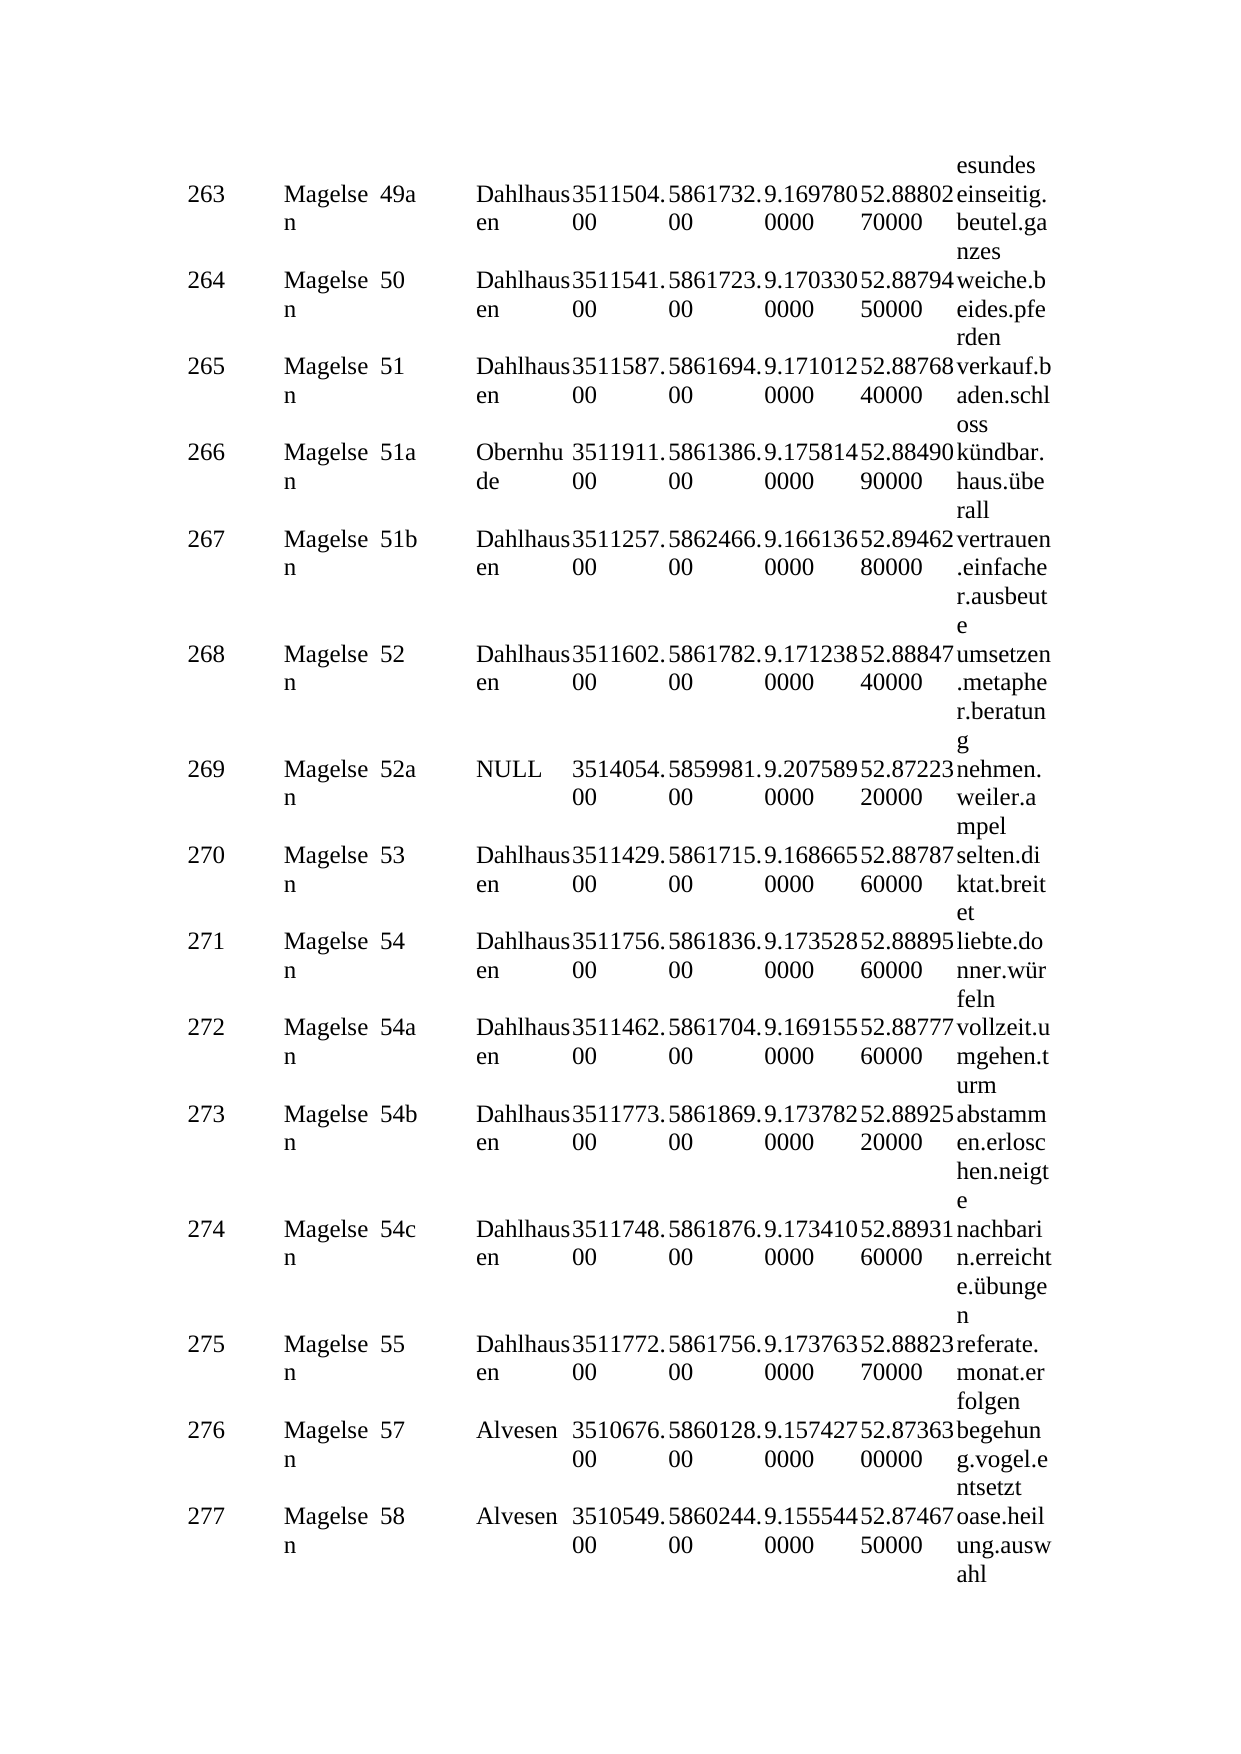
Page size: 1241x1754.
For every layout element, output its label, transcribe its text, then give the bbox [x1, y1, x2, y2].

table_cell 276 [188, 1415, 283, 1501]
table_cell 52.8878760000 [860, 840, 956, 926]
table_cell 52.8884740000 [860, 639, 956, 754]
table_cell 5860244.00 [668, 1501, 764, 1587]
table_cell 52.8876840000 [860, 351, 956, 437]
table_cell 5861715.00 [668, 840, 764, 926]
table_cell 9.1735280000 [764, 926, 860, 1012]
table_cell 5861694.00 [668, 351, 764, 437]
table_cell [860, 150, 956, 179]
table_cell 3511756.00 [572, 926, 668, 1012]
table_cell 267 [188, 524, 283, 639]
table_cell 52.8746750000 [860, 1501, 956, 1587]
table_cell Magelsen [284, 1415, 380, 1501]
table_cell 9.1691550000 [764, 1013, 860, 1099]
table_cell referate.monat.erfolgen [956, 1329, 1053, 1415]
table_cell 3511772.00 [572, 1329, 668, 1415]
table_cell 273 [188, 1099, 283, 1214]
table_cell 53 [380, 840, 476, 926]
table_cell 3511429.00 [572, 840, 668, 926]
table_cell begehung.vogel.entsetzt [956, 1415, 1053, 1501]
table_cell 54b [380, 1099, 476, 1214]
table_cell 264 [188, 265, 283, 351]
table_cell 5861782.00 [668, 639, 764, 754]
table_cell vollzeit.umgehen.turm [956, 1013, 1053, 1099]
table_cell 50 [380, 265, 476, 351]
table_cell [668, 150, 764, 179]
table_cell Obernhude [476, 438, 572, 524]
table_cell 52.8879450000 [860, 265, 956, 351]
table_cell 5861732.00 [668, 179, 764, 265]
table_cell [572, 150, 668, 179]
table_cell 9.1686650000 [764, 840, 860, 926]
table_cell Dahlhausen [476, 265, 572, 351]
table_cell 5861704.00 [668, 1013, 764, 1099]
table_cell 272 [188, 1013, 283, 1099]
table_cell 263 [188, 179, 283, 265]
table_cell 9.1712380000 [764, 639, 860, 754]
table_cell [284, 150, 380, 179]
table_cell Magelsen [284, 1501, 380, 1587]
table_cell [380, 150, 476, 179]
table_cell 3511504.00 [572, 179, 668, 265]
table_cell 9.1661360000 [764, 524, 860, 639]
table_cell 3514054.00 [572, 754, 668, 840]
table_cell 52 [380, 639, 476, 754]
table_cell 5861386.00 [668, 438, 764, 524]
table_cell [476, 150, 572, 179]
table_cell umsetzen.metapher.beratung [956, 639, 1053, 754]
table_cell Alvesen [476, 1415, 572, 1501]
table_cell 5861836.00 [668, 926, 764, 1012]
table_cell 3511257.00 [572, 524, 668, 639]
table_cell Magelsen [284, 438, 380, 524]
table_cell Dahlhausen [476, 1013, 572, 1099]
table_cell 277 [188, 1501, 283, 1587]
table_cell 52.8893160000 [860, 1214, 956, 1329]
table_cell Magelsen [284, 1329, 380, 1415]
table_cell 274 [188, 1214, 283, 1329]
table_cell Magelsen [284, 840, 380, 926]
table_cell Dahlhausen [476, 926, 572, 1012]
table_cell Dahlhausen [476, 351, 572, 437]
table_cell Dahlhausen [476, 840, 572, 926]
table_cell 51 [380, 351, 476, 437]
table_cell 54c [380, 1214, 476, 1329]
table_cell 5861723.00 [668, 265, 764, 351]
table_cell 3511911.00 [572, 438, 668, 524]
table_cell 3511587.00 [572, 351, 668, 437]
table_cell 54a [380, 1013, 476, 1099]
table_cell 52.8877760000 [860, 1013, 956, 1099]
table_cell einseitig.beutel.ganzes [956, 179, 1053, 265]
table_cell 268 [188, 639, 283, 754]
table_cell kündbar.haus.überall [956, 438, 1053, 524]
table_cell Dahlhausen [476, 524, 572, 639]
table_cell 5859981.00 [668, 754, 764, 840]
table_cell 3511541.00 [572, 265, 668, 351]
table_cell 49a [380, 179, 476, 265]
table_cell Magelsen [284, 351, 380, 437]
table_cell oase.heilung.auswahl [956, 1501, 1053, 1587]
table_cell liebte.donner.würfeln [956, 926, 1053, 1012]
table_cell 52.8880270000 [860, 179, 956, 265]
table_cell Magelsen [284, 639, 380, 754]
table_cell [188, 150, 283, 179]
table_cell 266 [188, 438, 283, 524]
table_cell 3511462.00 [572, 1013, 668, 1099]
table_cell 271 [188, 926, 283, 1012]
table_cell 5860128.00 [668, 1415, 764, 1501]
table_cell 52.8722320000 [860, 754, 956, 840]
table_cell Magelsen [284, 524, 380, 639]
table_cell [764, 150, 860, 179]
table_cell 52.8849090000 [860, 438, 956, 524]
table_cell esundes [956, 150, 1053, 179]
table_cell 52.8892520000 [860, 1099, 956, 1214]
table_cell 9.1697800000 [764, 179, 860, 265]
table_cell Magelsen [284, 926, 380, 1012]
table_cell 275 [188, 1329, 283, 1415]
table_cell Magelsen [284, 1214, 380, 1329]
table_cell 52.8882370000 [860, 1329, 956, 1415]
table_cell Magelsen [284, 265, 380, 351]
table_cell 58 [380, 1501, 476, 1587]
table_cell 9.1710120000 [764, 351, 860, 437]
table_cell 265 [188, 351, 283, 437]
table_cell nehmen.weiler.ampel [956, 754, 1053, 840]
table_cell 9.1758140000 [764, 438, 860, 524]
table_cell 3511773.00 [572, 1099, 668, 1214]
table_cell 269 [188, 754, 283, 840]
table_cell Magelsen [284, 754, 380, 840]
table_cell 9.2075890000 [764, 754, 860, 840]
table_cell 9.1555440000 [764, 1501, 860, 1587]
table_cell 51b [380, 524, 476, 639]
table_cell Magelsen [284, 1013, 380, 1099]
table_cell NULL [476, 754, 572, 840]
table_cell Alvesen [476, 1501, 572, 1587]
table_cell verkauf.baden.schloss [956, 351, 1053, 437]
table_cell Dahlhausen [476, 639, 572, 754]
table_cell Dahlhausen [476, 1099, 572, 1214]
table_cell 5861756.00 [668, 1329, 764, 1415]
table_cell abstammen.erloschen.neigte [956, 1099, 1053, 1214]
table_cell 5862466.00 [668, 524, 764, 639]
table_cell nachbarin.erreichte.übungen [956, 1214, 1053, 1329]
table_cell 9.1703300000 [764, 265, 860, 351]
table_cell 9.1734100000 [764, 1214, 860, 1329]
table_cell 3511602.00 [572, 639, 668, 754]
table_cell 52a [380, 754, 476, 840]
table_cell Dahlhausen [476, 1329, 572, 1415]
table_cell Magelsen [284, 1099, 380, 1214]
table_cell 5861876.00 [668, 1214, 764, 1329]
table_cell Dahlhausen [476, 1214, 572, 1329]
table_cell Dahlhausen [476, 179, 572, 265]
table_cell 3510676.00 [572, 1415, 668, 1501]
table_cell Magelsen [284, 179, 380, 265]
table_cell 9.1737630000 [764, 1329, 860, 1415]
table_cell 52.8946280000 [860, 524, 956, 639]
table_cell 270 [188, 840, 283, 926]
table_cell 51a [380, 438, 476, 524]
table_cell 57 [380, 1415, 476, 1501]
table_cell vertrauen.einfacher.ausbeute [956, 524, 1053, 639]
table_cell 52.8889560000 [860, 926, 956, 1012]
table_cell 52.8736300000 [860, 1415, 956, 1501]
table_cell 3510549.00 [572, 1501, 668, 1587]
table_cell 55 [380, 1329, 476, 1415]
table_cell 9.1737820000 [764, 1099, 860, 1214]
table_cell 9.1574270000 [764, 1415, 860, 1501]
table_cell weiche.beides.pferden [956, 265, 1053, 351]
table_cell selten.diktat.breitet [956, 840, 1053, 926]
table_cell 5861869.00 [668, 1099, 764, 1214]
table_cell 54 [380, 926, 476, 1012]
table_cell 3511748.00 [572, 1214, 668, 1329]
